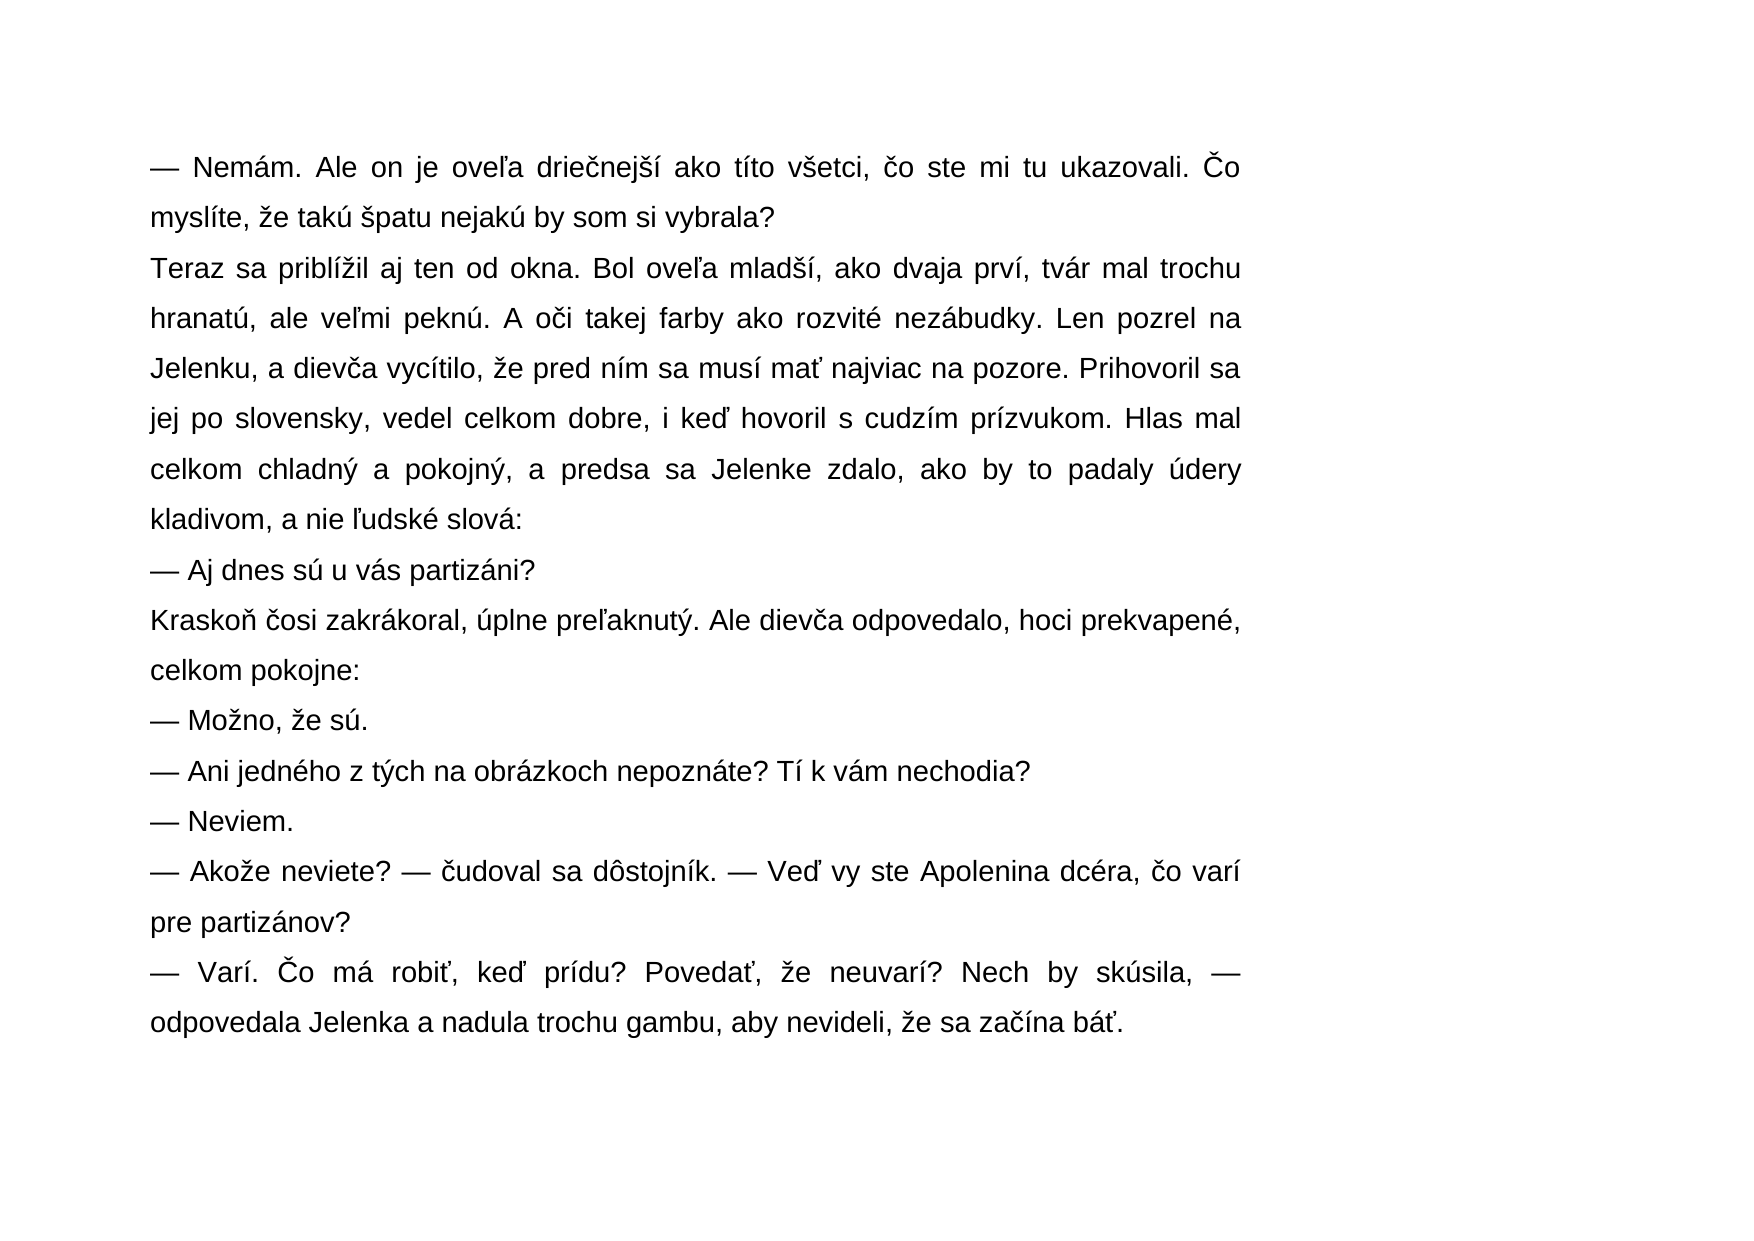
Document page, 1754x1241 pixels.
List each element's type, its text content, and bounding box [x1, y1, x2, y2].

text — Varí. Čo má robiť, keď prídu? Povedať, že neuvarí? Nech by skúsila, — odpovedala Jelenka a nadula trochu gambu, aby nevideli, že sa začína báť. [150, 955, 1243, 1039]
text — Možno, že sú. [150, 703, 1243, 737]
text — Ani jedného z tých na obrázkoch nepoznáte? Tí k vám nechodia? [150, 754, 1243, 787]
text — Aj dnes sú u vás partizáni? [150, 552, 1243, 586]
text — Nemám. Ale on je oveľa driečnejší ako títo všetci, čo ste mi tu ukazovali. Čo myslíte, že takú špatu nejakú by som si vybrala? [150, 150, 1243, 234]
text Kraskoň čosi zakrákoral, úplne preľaknutý. Ale dievča odpovedalo, hoci prekvapené, celkom pokojne: [150, 603, 1243, 687]
text Teraz sa priblížil aj ten od okna. Bol oveľa mladší, ako dvaja prví, tvár mal trochu hranatú, ale veľmi peknú. A oči takej farby ako rozvité nezábudky. Len pozrel na Jelenku, a dievča vycítilo, že pred ním sa musí mať najviac na pozore. Prihovoril sa jej po slovensky, vedel celkom dobre, i keď hovoril s cudzím prízvukom. Hlas mal celkom chladný a pokojný, a predsa sa Jelenke zdalo, ako by to padaly údery kladivom, a nie ľudské slová: [150, 251, 1243, 536]
text — Akože neviete? — čudoval sa dôstojník. — Veď vy ste Apolenina dcéra, čo varí pre partizánov? [150, 854, 1243, 938]
text — Neviem. [150, 804, 1243, 838]
